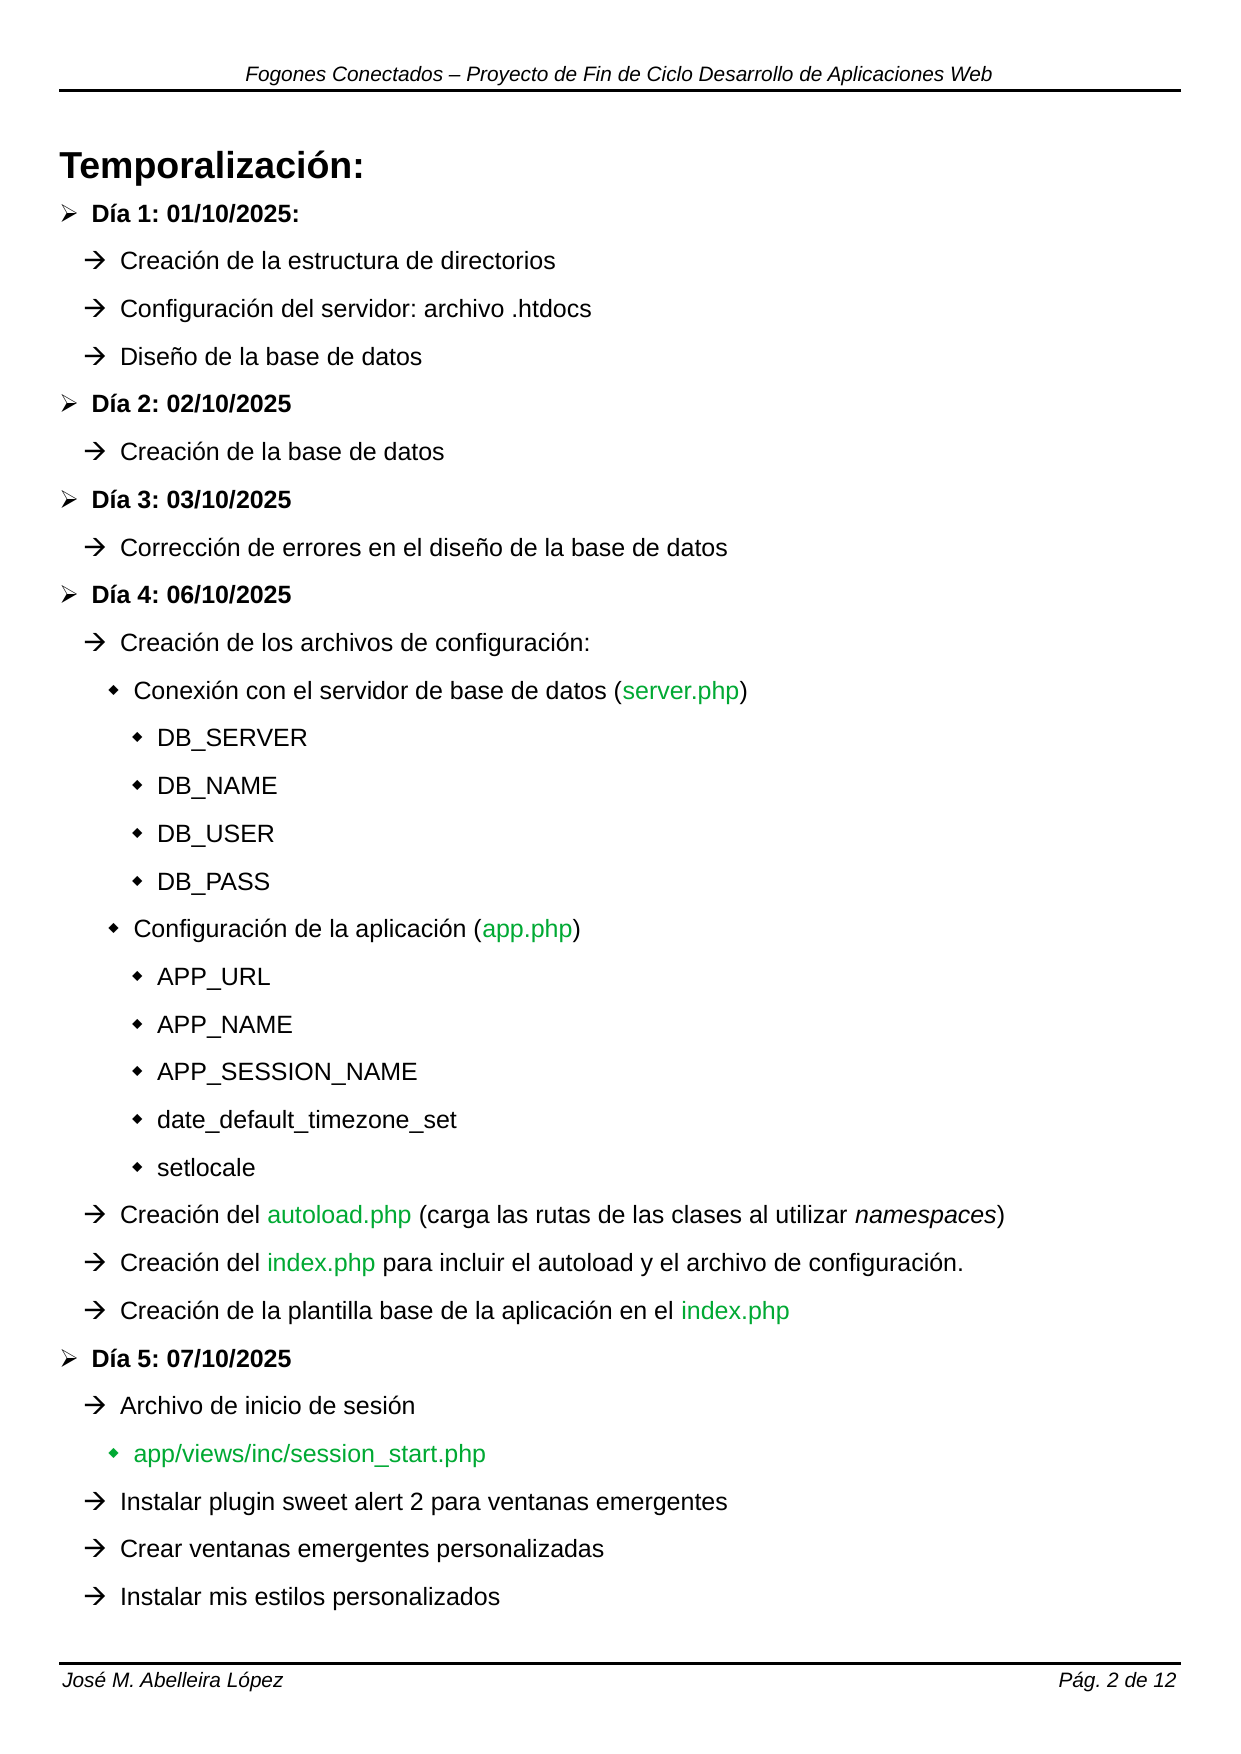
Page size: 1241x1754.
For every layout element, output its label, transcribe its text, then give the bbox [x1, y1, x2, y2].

list APP_NAME [130, 1010, 1181, 1038]
list Creación de la plantilla base de la aplicación en el index.php [83, 1296, 1181, 1325]
list Crear ventanas emergentes personalizadas [83, 1534, 1181, 1563]
list DB_SERVER [130, 723, 1181, 752]
list DB_PASS [130, 867, 1181, 895]
list Día 5: 07/10/2025 [59, 1344, 1181, 1372]
subtitle Temporalización: [59, 143, 1181, 186]
list Día 3: 03/10/2025 [59, 485, 1181, 514]
list Corrección de errores en el diseño de la base de datos [83, 533, 1181, 561]
list Creación del index.php para incluir el autoload y el archivo de configuración. [83, 1248, 1181, 1277]
list Instalar plugin sweet alert 2 para ventanas emergentes [83, 1487, 1181, 1516]
list DB_NAME [130, 771, 1181, 800]
list Instalar mis estilos personalizados [83, 1582, 1181, 1611]
list Día 2: 02/10/2025 [59, 389, 1181, 418]
list Configuración del servidor: archivo .htdocs [83, 294, 1181, 323]
list setlocale [130, 1153, 1181, 1182]
list Configuración de la aplicación (app.php) [106, 914, 1181, 943]
list APP_SESSION_NAME [130, 1057, 1181, 1086]
list Creación de los archivos de configuración: [83, 628, 1181, 657]
list Creación del autoload.php (carga las rutas de las clases al utilizar namespaces) [83, 1201, 1181, 1229]
list Creación de la base de datos [83, 437, 1181, 466]
list app/views/inc/session_start.php [106, 1439, 1181, 1468]
list DB_USER [130, 819, 1181, 848]
list date_default_timezone_set [130, 1105, 1181, 1134]
list Archivo de inicio de sesión [83, 1391, 1181, 1420]
list APP_URL [130, 962, 1181, 991]
list Diseño de la base de datos [83, 342, 1181, 371]
list Conexión con el servidor de base de datos (server.php) [106, 676, 1181, 704]
list Día 1: 01/10/2025: [59, 199, 1181, 227]
list Día 4: 06/10/2025 [59, 580, 1181, 609]
list Creación de la estructura de directorios [83, 246, 1181, 275]
